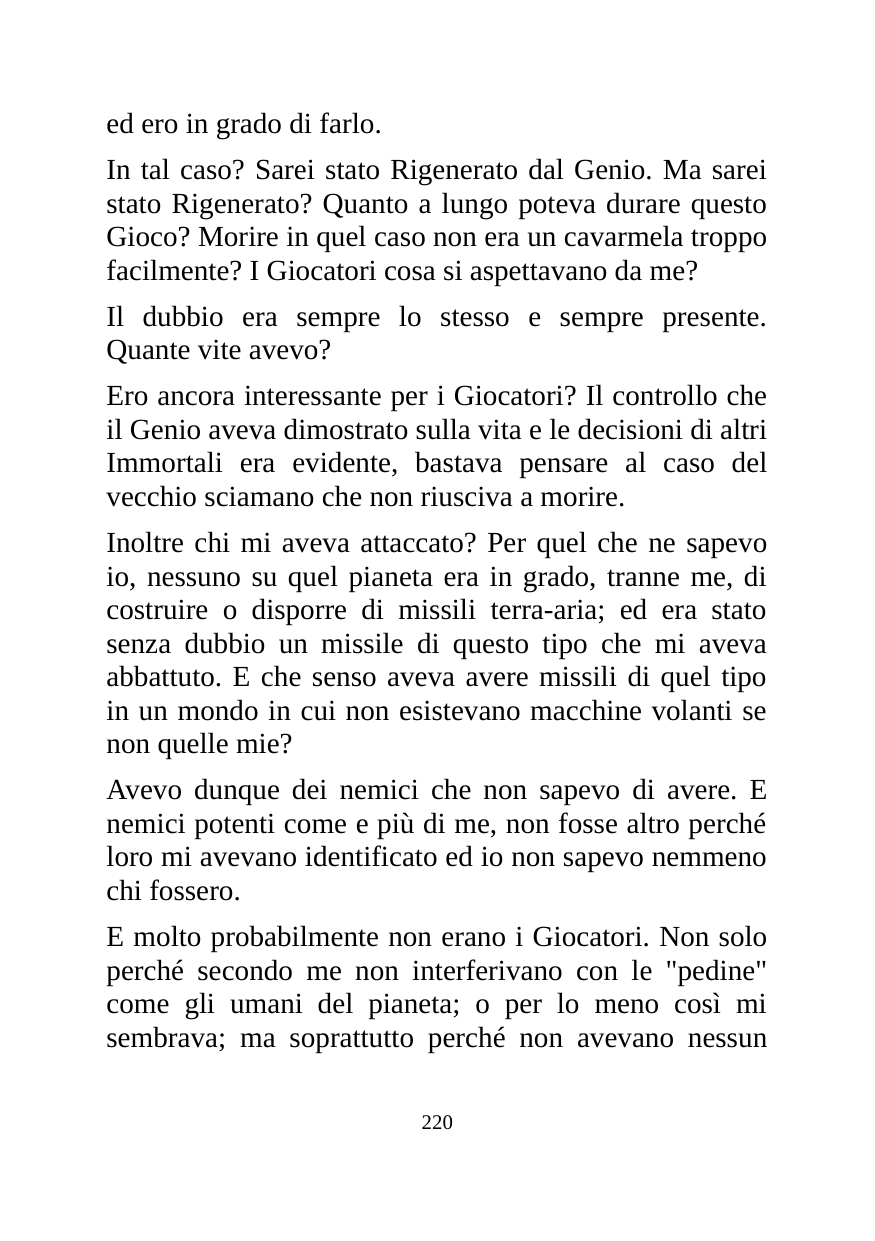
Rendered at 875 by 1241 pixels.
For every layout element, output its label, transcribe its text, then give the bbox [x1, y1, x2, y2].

text Avevo dunque dei nemici che non sapevo di avere. E nemici potenti come e più di me, non fosse altro perché loro mi avevano identificato ed io non sapevo nemmeno chi fossero. [106, 772, 768, 907]
text In tal caso? Sarei stato Rigenerato dal Genio. Ma sarei stato Rigenerato? Quanto a lungo poteva durare questo Gioco? Morire in quel caso non era un cavarmela troppo facilmente? I Giocatori cosa si aspettavano da me? [106, 152, 768, 286]
text E molto probabilmente non erano i Giocatori. Non solo perché secondo me non interferivano con le "pedine" come gli umani del pianeta; o per lo meno così mi sembrava; ma soprattutto perché non avevano nessun [106, 919, 768, 1053]
text Inoltre chi mi aveva attaccato? Per quel che ne sapevo io, nessuno su quel pianeta era in grado, tranne me, di costruire o disporre di missili terra-aria; ed era stato senza dubbio un missile di questo tipo che mi aveva abbattuto. E che senso aveva avere missili di quel tipo in un mondo in cui non esistevano macchine volanti se non quelle mie? [106, 525, 768, 760]
text ed ero in grado di farlo. [106, 106, 768, 140]
text Ero ancora interessante per i Giocatori? Il controllo che il Genio aveva dimostrato sulla vita e le decisioni di altri Immortali era evidente, bastava pensare al caso del vecchio sciamano che non riusciva a morire. [106, 378, 768, 513]
text Il dubbio era sempre lo stesso e sempre presente. Quante vite avevo? [106, 299, 768, 366]
